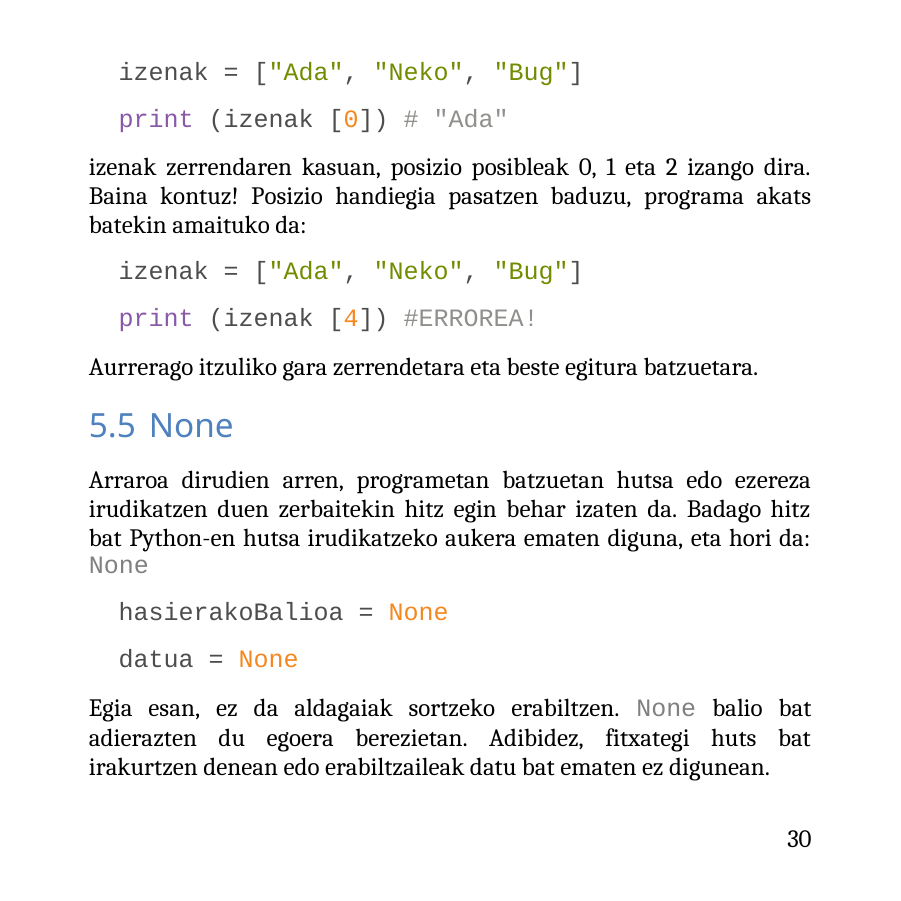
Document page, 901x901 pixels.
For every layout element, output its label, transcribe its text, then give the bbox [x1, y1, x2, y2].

text Arraroa dirudien arren, programetan batzuetan hutsa edo ezereza irudikatzen duen zerbaitekin hitz egin behar izaten da. Badago hitz bat Python-en hutsa irudikatzeko aukera ematen diguna, eta hori da: None [89, 466, 811, 581]
text Egia esan, ez da aldagaiak sortzeko erabiltzen. None balio bat adierazten du egoera berezietan. Adibidez, fitxategi huts bat irakurtzen denean edo erabiltzaileak datu bat ematen ez digunean. [89, 694, 811, 781]
subtitle None [89, 402, 811, 447]
text print (izenak [0]) # "Ada" [118, 106, 811, 134]
text izenak zerrendaren kasuan, posizio posibleak 0, 1 eta 2 izango dira. Baina kontuz! Posizio handiegia pasatzen baduzu, programa akats batekin amaituko da: [89, 153, 811, 239]
text datua = None [118, 647, 811, 675]
text print (izenak [4]) #ERROREA! [118, 305, 811, 334]
text hasierakoBalioa = None [118, 599, 811, 628]
text izenak = ["Ada", "Neko", "Bug"] [118, 59, 811, 87]
text Aurrerago itzuliko gara zerrendetara eta beste egitura batzuetara. [89, 352, 811, 381]
text izenak = ["Ada", "Neko", "Bug"] [118, 258, 811, 287]
